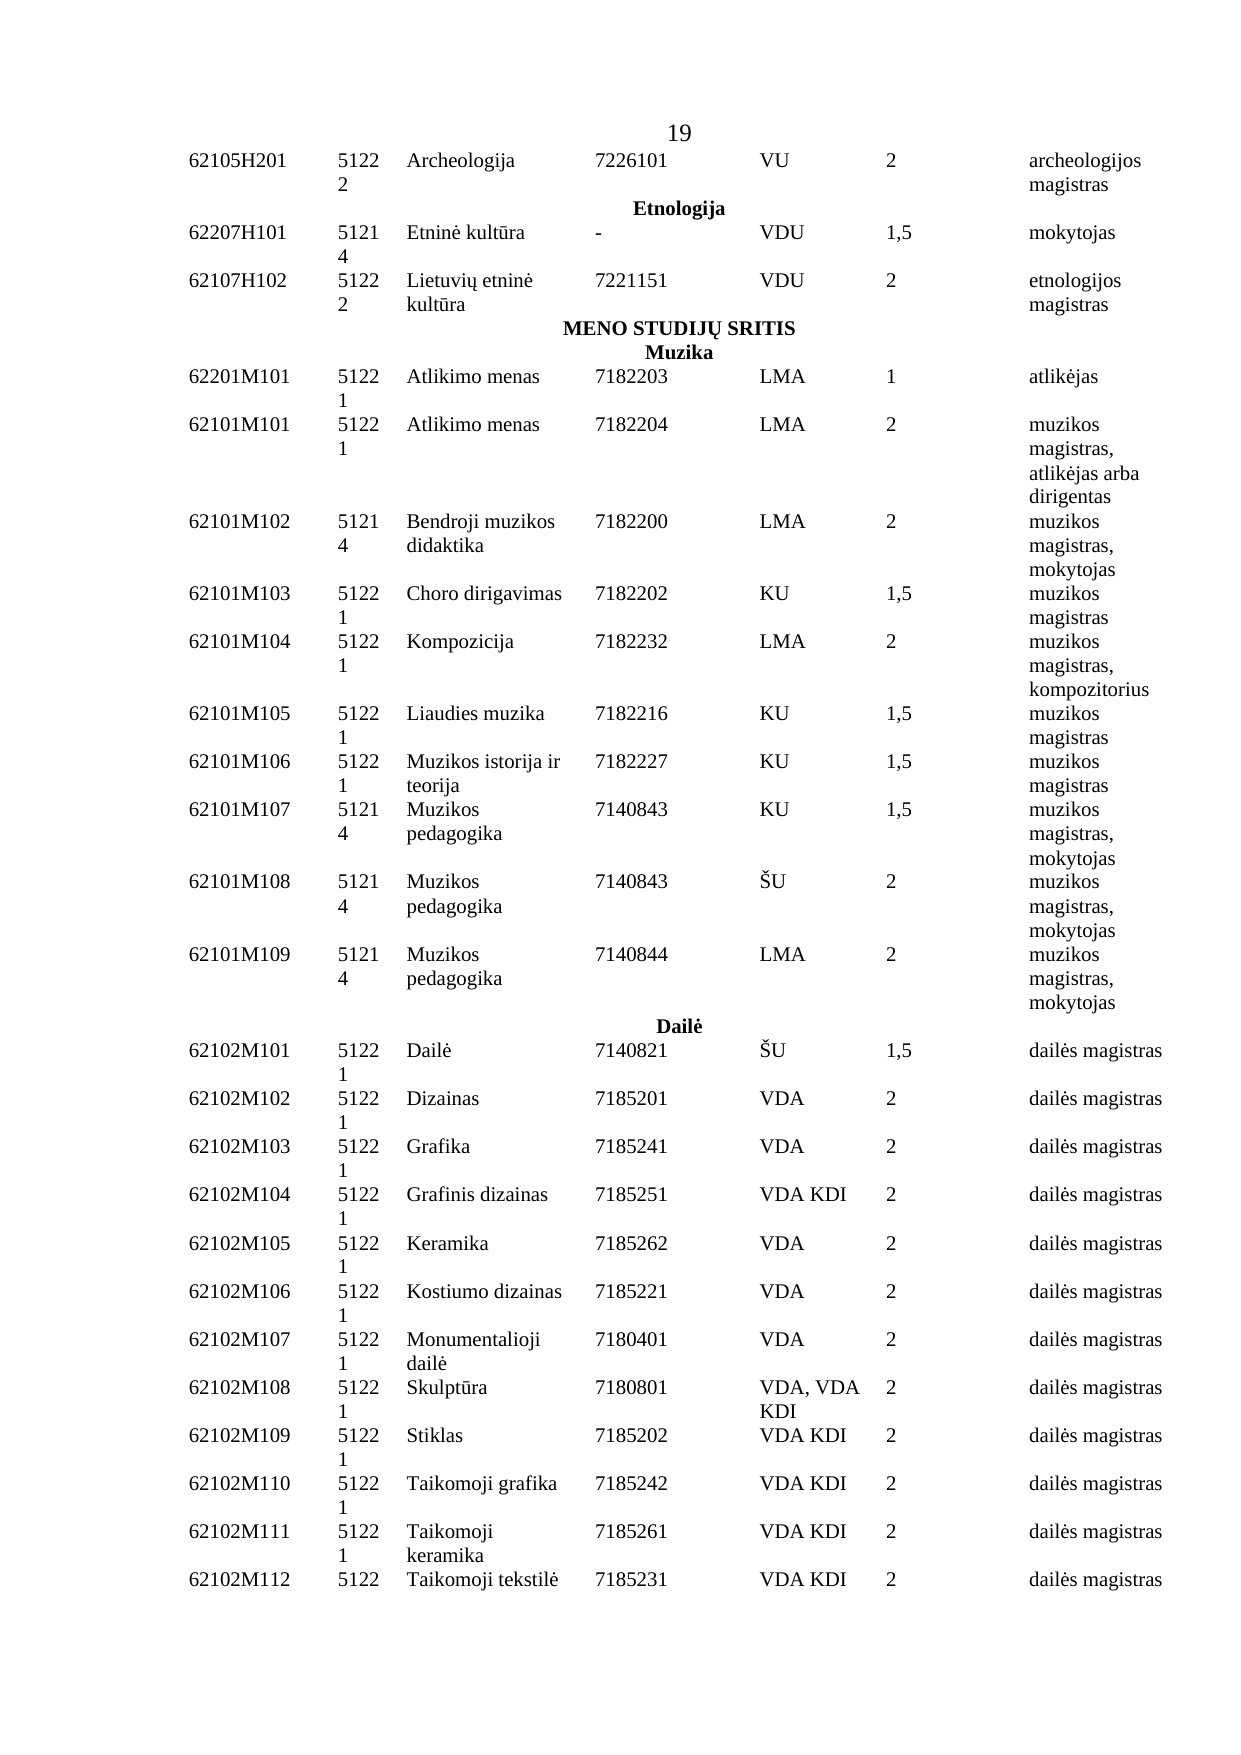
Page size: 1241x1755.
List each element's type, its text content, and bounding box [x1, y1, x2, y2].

table_cell [963, 797, 1018, 869]
table_cell 7185202 [584, 1423, 748, 1471]
table_cell 62105H201 [177, 148, 326, 196]
table_cell muzikos magistras, mokytojas [1018, 797, 1181, 869]
table_cell dailės magistras [1018, 1471, 1181, 1519]
table_cell 7182227 [584, 749, 748, 797]
table_cell 7185251 [584, 1182, 748, 1230]
table_cell dailės magistras [1018, 1230, 1181, 1278]
table_cell 51221 [326, 1519, 395, 1567]
table_cell 62101M108 [177, 870, 326, 942]
table_cell 51214 [326, 942, 395, 1014]
table_cell VDA, VDA KDI [748, 1375, 874, 1423]
table_cell [927, 749, 963, 797]
table_cell 62107H102 [177, 268, 326, 316]
table_cell 51221 [326, 629, 395, 701]
table_cell 7182204 [584, 412, 748, 508]
table_cell [963, 1327, 1018, 1375]
table_cell Lietuvių etninė kultūra [395, 268, 583, 316]
table_cell 7140844 [584, 942, 748, 1014]
table_cell 7185201 [584, 1086, 748, 1134]
table_cell 2 [875, 629, 927, 701]
table_cell 51221 [326, 1279, 395, 1327]
table_cell 2 [875, 1134, 927, 1182]
table_cell 62101M107 [177, 797, 326, 869]
table_cell muzikos magistras, mokytojas [1018, 870, 1181, 942]
table_cell [963, 1086, 1018, 1134]
table_cell VDA [748, 1327, 874, 1375]
table_cell [963, 1423, 1018, 1471]
table_cell 51221 [326, 364, 395, 412]
table_cell 51222 [326, 148, 395, 196]
table_cell VDA [748, 1134, 874, 1182]
table_cell [927, 1327, 963, 1375]
table_cell 51221 [326, 1182, 395, 1230]
table_cell 7180801 [584, 1375, 748, 1423]
table_cell 2 [875, 1567, 927, 1591]
table_cell 2 [875, 1086, 927, 1134]
table_cell dailės magistras [1018, 1519, 1181, 1567]
table_cell 62102M108 [177, 1375, 326, 1423]
table_cell [927, 629, 963, 701]
table_cell Muzikos istorija ir teorija [395, 749, 583, 797]
table_cell VDA [748, 1279, 874, 1327]
table_cell 1 [875, 364, 927, 412]
table_cell 7182203 [584, 364, 748, 412]
table_cell [927, 1279, 963, 1327]
table_cell LMA [748, 412, 874, 508]
table_cell 2 [875, 509, 927, 581]
table_cell Kompozicija [395, 629, 583, 701]
table_cell VDA KDI [748, 1567, 874, 1591]
table_cell [963, 412, 1018, 508]
table_cell 51221 [326, 701, 395, 749]
table_cell dailės magistras [1018, 1375, 1181, 1423]
table_cell Choro dirigavimas [395, 581, 583, 629]
table_cell Skulptūra [395, 1375, 583, 1423]
table_cell Dailė [177, 1014, 1181, 1038]
table_cell muzikos magistras [1018, 701, 1181, 749]
table_cell VDU [748, 268, 874, 316]
table_cell VDA [748, 1230, 874, 1278]
table_cell Stiklas [395, 1423, 583, 1471]
table_cell 62201M101 [177, 364, 326, 412]
table_cell Taikomoji tekstilė [395, 1567, 583, 1591]
table_cell 62102M111 [177, 1519, 326, 1567]
table_cell archeologijos magistras [1018, 148, 1181, 196]
table_cell [927, 942, 963, 1014]
table_cell [963, 1038, 1018, 1086]
table_cell 2 [875, 1519, 927, 1567]
table_cell 7182202 [584, 581, 748, 629]
table_cell Archeologija [395, 148, 583, 196]
table_cell [963, 509, 1018, 581]
table_cell 1,5 [875, 1038, 927, 1086]
table_cell etnologijos magistras [1018, 268, 1181, 316]
table_cell 51221 [326, 749, 395, 797]
table_cell 2 [875, 1375, 927, 1423]
table_cell [963, 1182, 1018, 1230]
table_cell 2 [875, 1182, 927, 1230]
table_cell VDA KDI [748, 1519, 874, 1567]
table_cell 51214 [326, 220, 395, 268]
table_cell mokytojas [1018, 220, 1181, 268]
table_cell Kostiumo dizainas [395, 1279, 583, 1327]
table_cell VDU [748, 220, 874, 268]
table_cell muzikos magistras, mokytojas [1018, 942, 1181, 1014]
table_cell [927, 1182, 963, 1230]
table_cell muzikos magistras [1018, 749, 1181, 797]
table_cell [927, 1230, 963, 1278]
table_cell [963, 870, 1018, 942]
table_cell 62207H101 [177, 220, 326, 268]
table_cell atlikėjas [1018, 364, 1181, 412]
table_cell 7185241 [584, 1134, 748, 1182]
table_cell 7180401 [584, 1327, 748, 1375]
table_cell muzikos magistras [1018, 581, 1181, 629]
table_cell 7185231 [584, 1567, 748, 1591]
table_cell dailės magistras [1018, 1567, 1181, 1591]
table_cell Dailė [395, 1038, 583, 1086]
table_cell VDA KDI [748, 1182, 874, 1230]
table_cell 2 [875, 412, 927, 508]
table_cell VDA [748, 1086, 874, 1134]
table_cell [963, 749, 1018, 797]
table_cell [927, 1567, 963, 1591]
table_cell 7182216 [584, 701, 748, 749]
table_cell 62101M105 [177, 701, 326, 749]
table_cell 2 [875, 1279, 927, 1327]
table_cell 62102M106 [177, 1279, 326, 1327]
table_cell 62101M109 [177, 942, 326, 1014]
table_cell dailės magistras [1018, 1423, 1181, 1471]
table_cell 51221 [326, 1471, 395, 1519]
table_cell [927, 148, 963, 196]
table_cell KU [748, 581, 874, 629]
table_cell [963, 268, 1018, 316]
table_cell dailės magistras [1018, 1182, 1181, 1230]
table_cell 51221 [326, 1375, 395, 1423]
table_cell [927, 1519, 963, 1567]
table_cell 62101M101 [177, 412, 326, 508]
table_cell 7185242 [584, 1471, 748, 1519]
table_cell LMA [748, 629, 874, 701]
table_cell 62102M105 [177, 1230, 326, 1278]
table_cell [927, 509, 963, 581]
table_cell Atlikimo menas [395, 364, 583, 412]
table_cell Taikomoji keramika [395, 1519, 583, 1567]
table_cell 51222 [326, 268, 395, 316]
table_cell Muzikos pedagogika [395, 797, 583, 869]
table_cell 5122 [326, 1567, 395, 1591]
table_cell KU [748, 749, 874, 797]
table_cell 51214 [326, 797, 395, 869]
table_cell 51221 [326, 1230, 395, 1278]
table_cell [927, 1375, 963, 1423]
table_cell 51214 [326, 870, 395, 942]
table_cell [927, 1086, 963, 1134]
table_cell [927, 581, 963, 629]
table_cell [927, 870, 963, 942]
table_cell 2 [875, 268, 927, 316]
table_cell 51221 [326, 1327, 395, 1375]
table_cell 51221 [326, 581, 395, 629]
table_cell [963, 1519, 1018, 1567]
table_cell 51221 [326, 1423, 395, 1471]
table_cell ŠU [748, 1038, 874, 1086]
table_cell 51221 [326, 1038, 395, 1086]
table_cell Liaudies muzika [395, 701, 583, 749]
table_cell [963, 701, 1018, 749]
table_cell [927, 412, 963, 508]
table_cell - [584, 220, 748, 268]
table_cell 62101M106 [177, 749, 326, 797]
table_cell [963, 1375, 1018, 1423]
table_cell [963, 942, 1018, 1014]
table_cell 7221151 [584, 268, 748, 316]
table_cell Etnologija [177, 196, 1181, 220]
table_cell [963, 1134, 1018, 1182]
table_cell [963, 581, 1018, 629]
table_cell Bendroji muzikos didaktika [395, 509, 583, 581]
table_cell Muzikos pedagogika [395, 870, 583, 942]
table_cell VDA KDI [748, 1471, 874, 1519]
table_cell 51221 [326, 1134, 395, 1182]
table_cell dailės magistras [1018, 1134, 1181, 1182]
table_cell [963, 1279, 1018, 1327]
table_cell muzikos magistras, mokytojas [1018, 509, 1181, 581]
table_cell [963, 1230, 1018, 1278]
table_cell 7140843 [584, 797, 748, 869]
table_cell [927, 797, 963, 869]
table_cell 62102M104 [177, 1182, 326, 1230]
table_cell 1,5 [875, 797, 927, 869]
table_cell Etninė kultūra [395, 220, 583, 268]
table_cell ŠU [748, 870, 874, 942]
table_cell 1,5 [875, 749, 927, 797]
table_cell 51221 [326, 412, 395, 508]
table_cell [963, 364, 1018, 412]
table_cell Taikomoji grafika [395, 1471, 583, 1519]
table_cell dailės magistras [1018, 1038, 1181, 1086]
table_cell 1,5 [875, 581, 927, 629]
table_cell Monumentalioji dailė [395, 1327, 583, 1375]
table_cell Muzika [177, 340, 1181, 364]
table_cell LMA [748, 942, 874, 1014]
table_cell [927, 1423, 963, 1471]
table_cell Grafika [395, 1134, 583, 1182]
table_cell 62102M110 [177, 1471, 326, 1519]
table_cell 7182232 [584, 629, 748, 701]
table_cell VDA KDI [748, 1423, 874, 1471]
table_cell KU [748, 701, 874, 749]
table_cell Keramika [395, 1230, 583, 1278]
table_cell Atlikimo menas [395, 412, 583, 508]
table_cell dailės magistras [1018, 1279, 1181, 1327]
table_cell LMA [748, 364, 874, 412]
table_cell LMA [748, 509, 874, 581]
table_cell 7140843 [584, 870, 748, 942]
table_cell dailės magistras [1018, 1327, 1181, 1375]
table_cell [927, 701, 963, 749]
table_cell 7140821 [584, 1038, 748, 1086]
table_cell 2 [875, 870, 927, 942]
table_cell KU [748, 797, 874, 869]
table_cell 62102M102 [177, 1086, 326, 1134]
table_cell 1,5 [875, 220, 927, 268]
table_cell [927, 1038, 963, 1086]
table_cell [927, 1134, 963, 1182]
table_cell Muzikos pedagogika [395, 942, 583, 1014]
table_cell 62102M103 [177, 1134, 326, 1182]
table_cell 2 [875, 1230, 927, 1278]
table_cell [927, 364, 963, 412]
table_cell 2 [875, 1423, 927, 1471]
table_cell 62101M102 [177, 509, 326, 581]
table_cell dailės magistras [1018, 1086, 1181, 1134]
table_cell [963, 629, 1018, 701]
table_cell muzikos magistras, kompozitorius [1018, 629, 1181, 701]
table_cell 62102M112 [177, 1567, 326, 1591]
table_cell 62101M103 [177, 581, 326, 629]
table_cell 62101M104 [177, 629, 326, 701]
table_cell 7185261 [584, 1519, 748, 1567]
table_cell 62102M109 [177, 1423, 326, 1471]
table_cell 51214 [326, 509, 395, 581]
table_cell 62102M107 [177, 1327, 326, 1375]
table_cell MENO STUDIJŲ SRITIS [177, 316, 1181, 340]
table_cell 7185221 [584, 1279, 748, 1327]
table_cell 7185262 [584, 1230, 748, 1278]
table_cell Grafinis dizainas [395, 1182, 583, 1230]
table_cell [963, 148, 1018, 196]
table_cell [927, 220, 963, 268]
table_cell muzikos magistras, atlikėjas arba dirigentas [1018, 412, 1181, 508]
table_cell [927, 1471, 963, 1519]
table_cell VU [748, 148, 874, 196]
table_cell [927, 268, 963, 316]
table_cell 7226101 [584, 148, 748, 196]
table_cell 7182200 [584, 509, 748, 581]
table_cell 2 [875, 148, 927, 196]
table_cell 1,5 [875, 701, 927, 749]
table_cell 62102M101 [177, 1038, 326, 1086]
table_cell [963, 1471, 1018, 1519]
table_cell 2 [875, 1327, 927, 1375]
table_cell [963, 1567, 1018, 1591]
table_cell 2 [875, 942, 927, 1014]
table_cell Dizainas [395, 1086, 583, 1134]
table_cell [963, 220, 1018, 268]
table_cell 2 [875, 1471, 927, 1519]
table_cell 51221 [326, 1086, 395, 1134]
